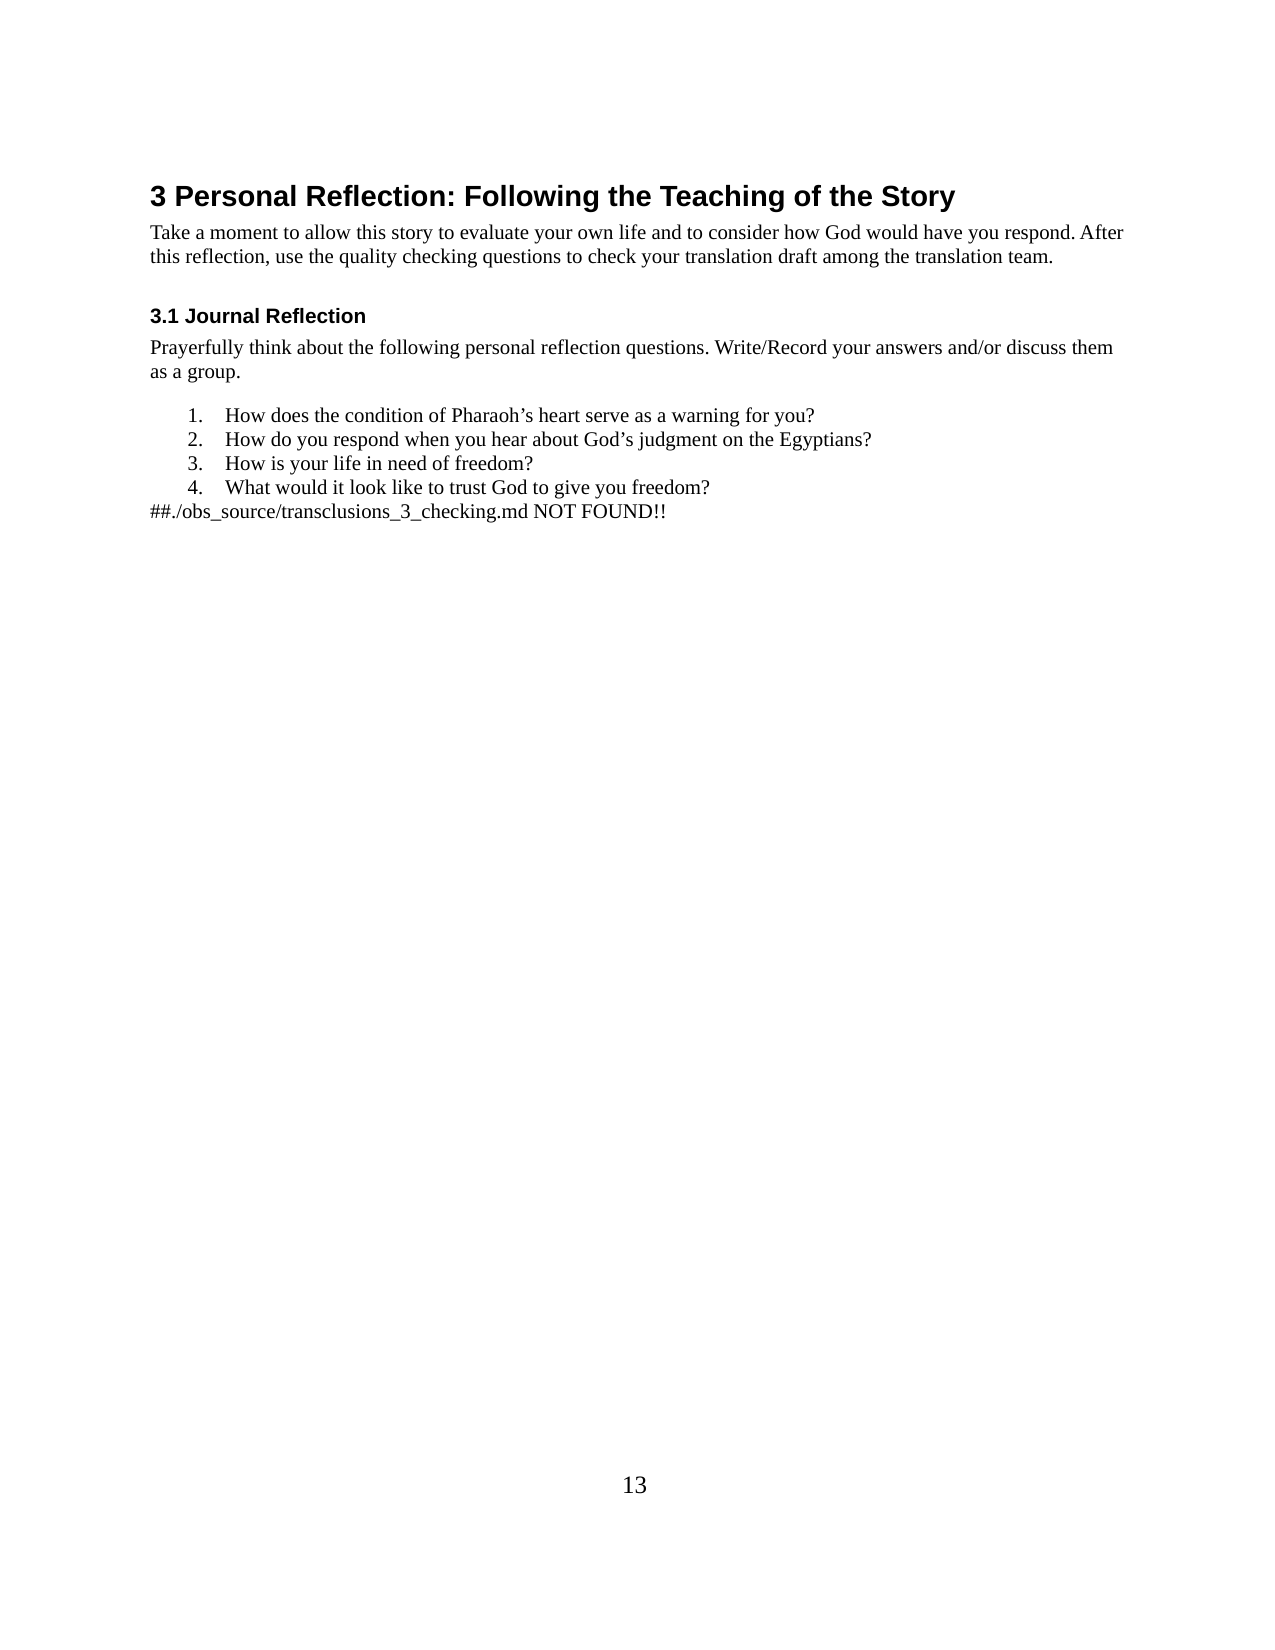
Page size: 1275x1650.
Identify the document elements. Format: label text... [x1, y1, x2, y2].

text Take a moment to allow this story to evaluate your own life and to consider how God would have you respond. After this reflection, use the quality checking questions to check your translation draft among the translation team. [150, 220, 1125, 268]
subtitle 3 Personal Reflection: Following the Teaching of the Story [150, 179, 1125, 212]
text ##./obs_source/transclusions_3_checking.md NOT FOUND!! [150, 499, 1125, 523]
list How do you respond when you hear about God’s judgment on the Egyptians? [187, 427, 1125, 451]
list How does the condition of Pharaoh’s heart serve as a warning for you? [187, 403, 1125, 427]
list How is your life in need of freedom? [187, 451, 1125, 475]
text Prayerfully think about the following personal reflection questions. Write/Record your answers and/or discuss them as a group. [150, 335, 1125, 383]
subtitle 3.1 Journal Reflection [150, 304, 1125, 328]
list What would it look like to trust God to give you freedom? [187, 475, 1125, 499]
